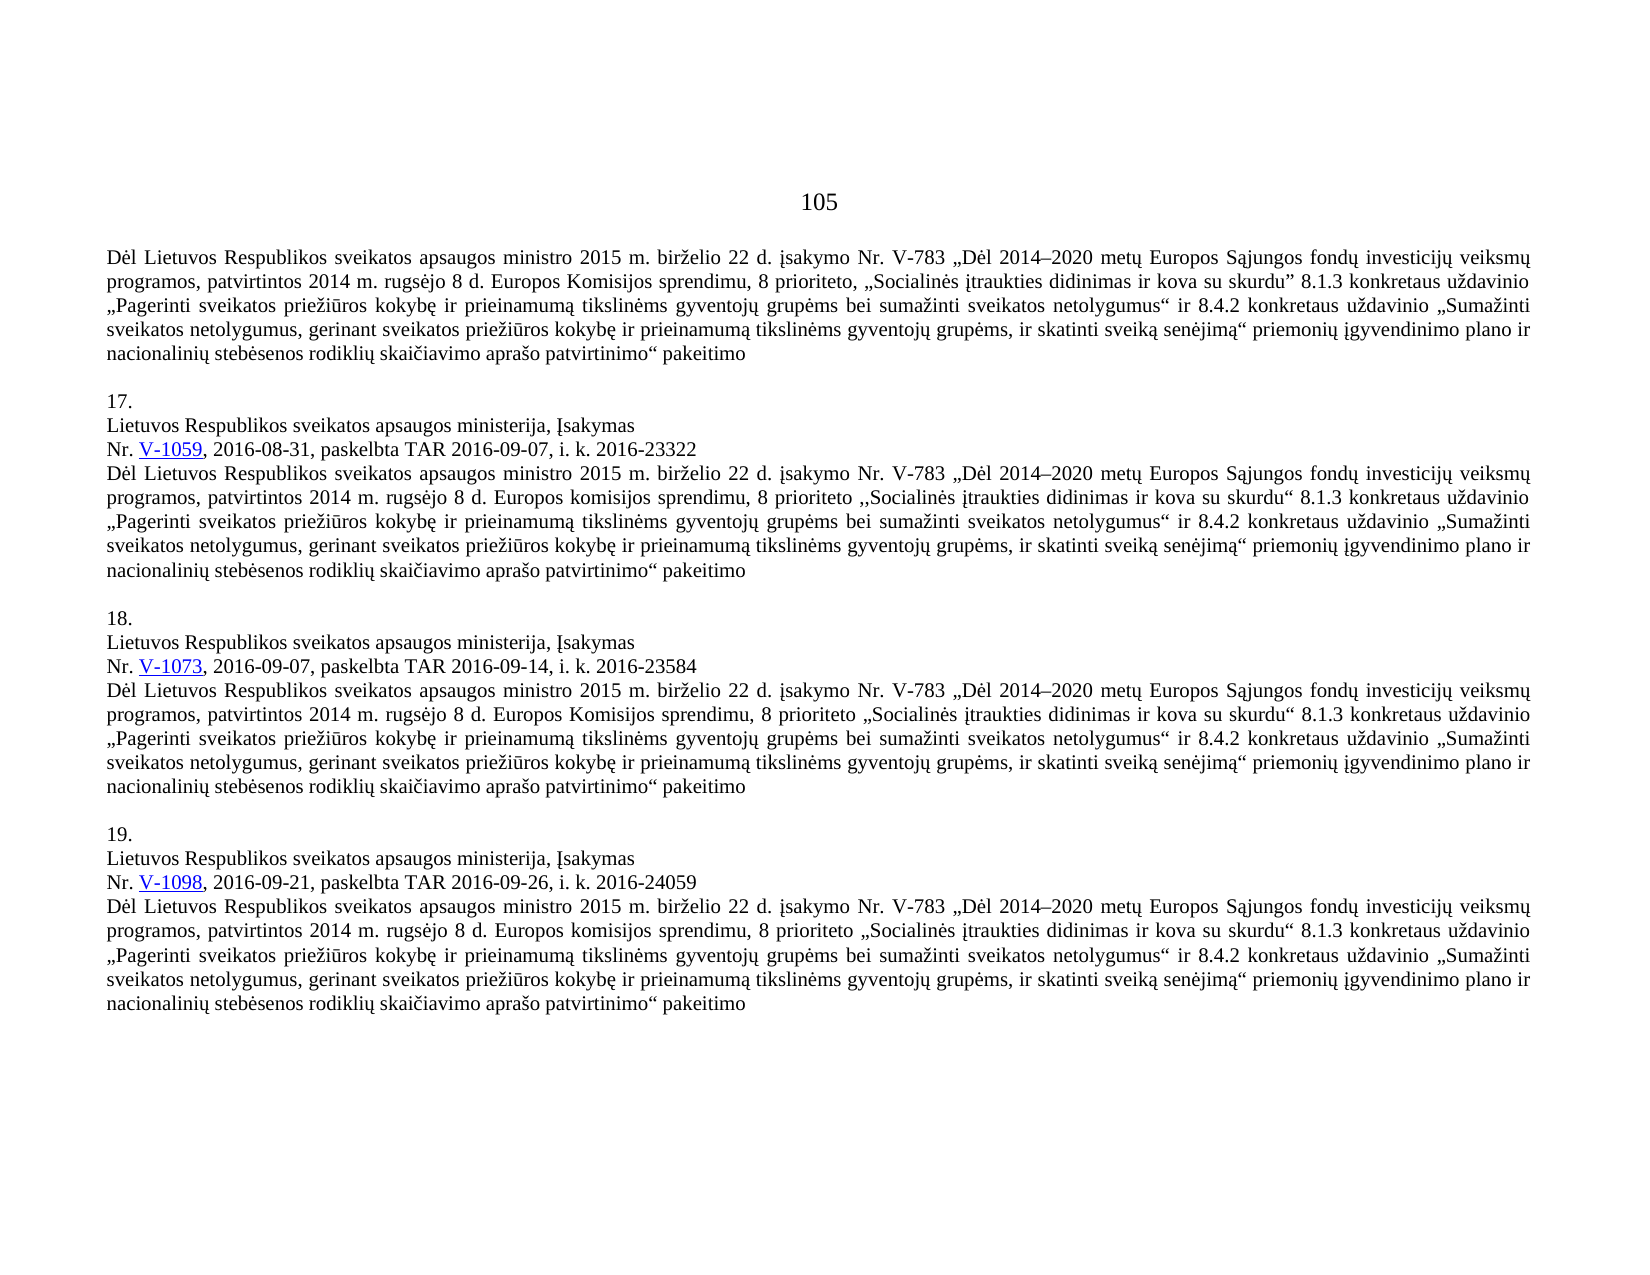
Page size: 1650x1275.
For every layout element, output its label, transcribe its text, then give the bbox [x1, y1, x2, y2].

text Dėl Lietuvos Respublikos sveikatos apsaugos ministro 2015 m. birželio 22 d. įsakymo Nr. V-783 „Dėl 2014–2020 metų Europos Sąjungos fondų investicijų veiksmų programos, patvirtintos 2014 m. rugsėjo 8 d. Europos Komisijos sprendimu, 8 prioriteto „Socialinės įtraukties didinimas ir kova su skurdu“ 8.1.3 konkretaus uždavinio „Pagerinti sveikatos priežiūros kokybę ir prieinamumą tikslinėms gyventojų grupėms bei sumažinti sveikatos netolygumus“ ir 8.4.2 konkretaus uždavinio „Sumažinti sveikatos netolygumus, gerinant sveikatos priežiūros kokybę ir prieinamumą tikslinėms gyventojų grupėms, ir skatinti sveiką senėjimą“ priemonių įgyvendinimo plano ir nacionalinių stebėsenos rodiklių skaičiavimo aprašo patvirtinimo“ pakeitimo [106, 678, 1532, 798]
text Dėl Lietuvos Respublikos sveikatos apsaugos ministro 2015 m. birželio 22 d. įsakymo Nr. V-783 „Dėl 2014–2020 metų Europos Sąjungos fondų investicijų veiksmų programos, patvirtintos 2014 m. rugsėjo 8 d. Europos Komisijos sprendimu, 8 prioriteto, „Socialinės įtraukties didinimas ir kova su skurdu” 8.1.3 konkretaus uždavinio „Pagerinti sveikatos priežiūros kokybę ir prieinamumą tikslinėms gyventojų grupėms bei sumažinti sveikatos netolygumus“ ir 8.4.2 konkretaus uždavinio „Sumažinti sveikatos netolygumus, gerinant sveikatos priežiūros kokybę ir prieinamumą tikslinėms gyventojų grupėms, ir skatinti sveiką senėjimą“ priemonių įgyvendinimo plano ir nacionalinių stebėsenos rodiklių skaičiavimo aprašo patvirtinimo“ pakeitimo [106, 245, 1532, 365]
text 18. [106, 606, 1532, 630]
text Lietuvos Respublikos sveikatos apsaugos ministerija, Įsakymas [106, 846, 1532, 870]
text Dėl Lietuvos Respublikos sveikatos apsaugos ministro 2015 m. birželio 22 d. įsakymo Nr. V-783 „Dėl 2014–2020 metų Europos Sąjungos fondų investicijų veiksmų programos, patvirtintos 2014 m. rugsėjo 8 d. Europos komisijos sprendimu, 8 prioriteto „Socialinės įtraukties didinimas ir kova su skurdu“ 8.1.3 konkretaus uždavinio „Pagerinti sveikatos priežiūros kokybę ir prieinamumą tikslinėms gyventojų grupėms bei sumažinti sveikatos netolygumus“ ir 8.4.2 konkretaus uždavinio „Sumažinti sveikatos netolygumus, gerinant sveikatos priežiūros kokybę ir prieinamumą tikslinėms gyventojų grupėms, ir skatinti sveiką senėjimą“ priemonių įgyvendinimo plano ir nacionalinių stebėsenos rodiklių skaičiavimo aprašo patvirtinimo“ pakeitimo [106, 894, 1532, 1015]
text 19. [106, 822, 1532, 846]
text 17. [106, 389, 1532, 413]
text Nr. V-1073, 2016-09-07, paskelbta TAR 2016-09-14, i. k. 2016-23584 [106, 654, 1532, 678]
text Lietuvos Respublikos sveikatos apsaugos ministerija, Įsakymas [106, 413, 1532, 437]
text Lietuvos Respublikos sveikatos apsaugos ministerija, Įsakymas [106, 630, 1532, 654]
text Nr. V-1098, 2016-09-21, paskelbta TAR 2016-09-26, i. k. 2016-24059 [106, 870, 1532, 894]
text Nr. V-1059, 2016-08-31, paskelbta TAR 2016-09-07, i. k. 2016-23322 [106, 437, 1532, 461]
text Dėl Lietuvos Respublikos sveikatos apsaugos ministro 2015 m. birželio 22 d. įsakymo Nr. V-783 „Dėl 2014–2020 metų Europos Sąjungos fondų investicijų veiksmų programos, patvirtintos 2014 m. rugsėjo 8 d. Europos komisijos sprendimu, 8 prioriteto ,,Socialinės įtraukties didinimas ir kova su skurdu“ 8.1.3 konkretaus uždavinio „Pagerinti sveikatos priežiūros kokybę ir prieinamumą tikslinėms gyventojų grupėms bei sumažinti sveikatos netolygumus“ ir 8.4.2 konkretaus uždavinio „Sumažinti sveikatos netolygumus, gerinant sveikatos priežiūros kokybę ir prieinamumą tikslinėms gyventojų grupėms, ir skatinti sveiką senėjimą“ priemonių įgyvendinimo plano ir nacionalinių stebėsenos rodiklių skaičiavimo aprašo patvirtinimo“ pakeitimo [106, 461, 1532, 582]
